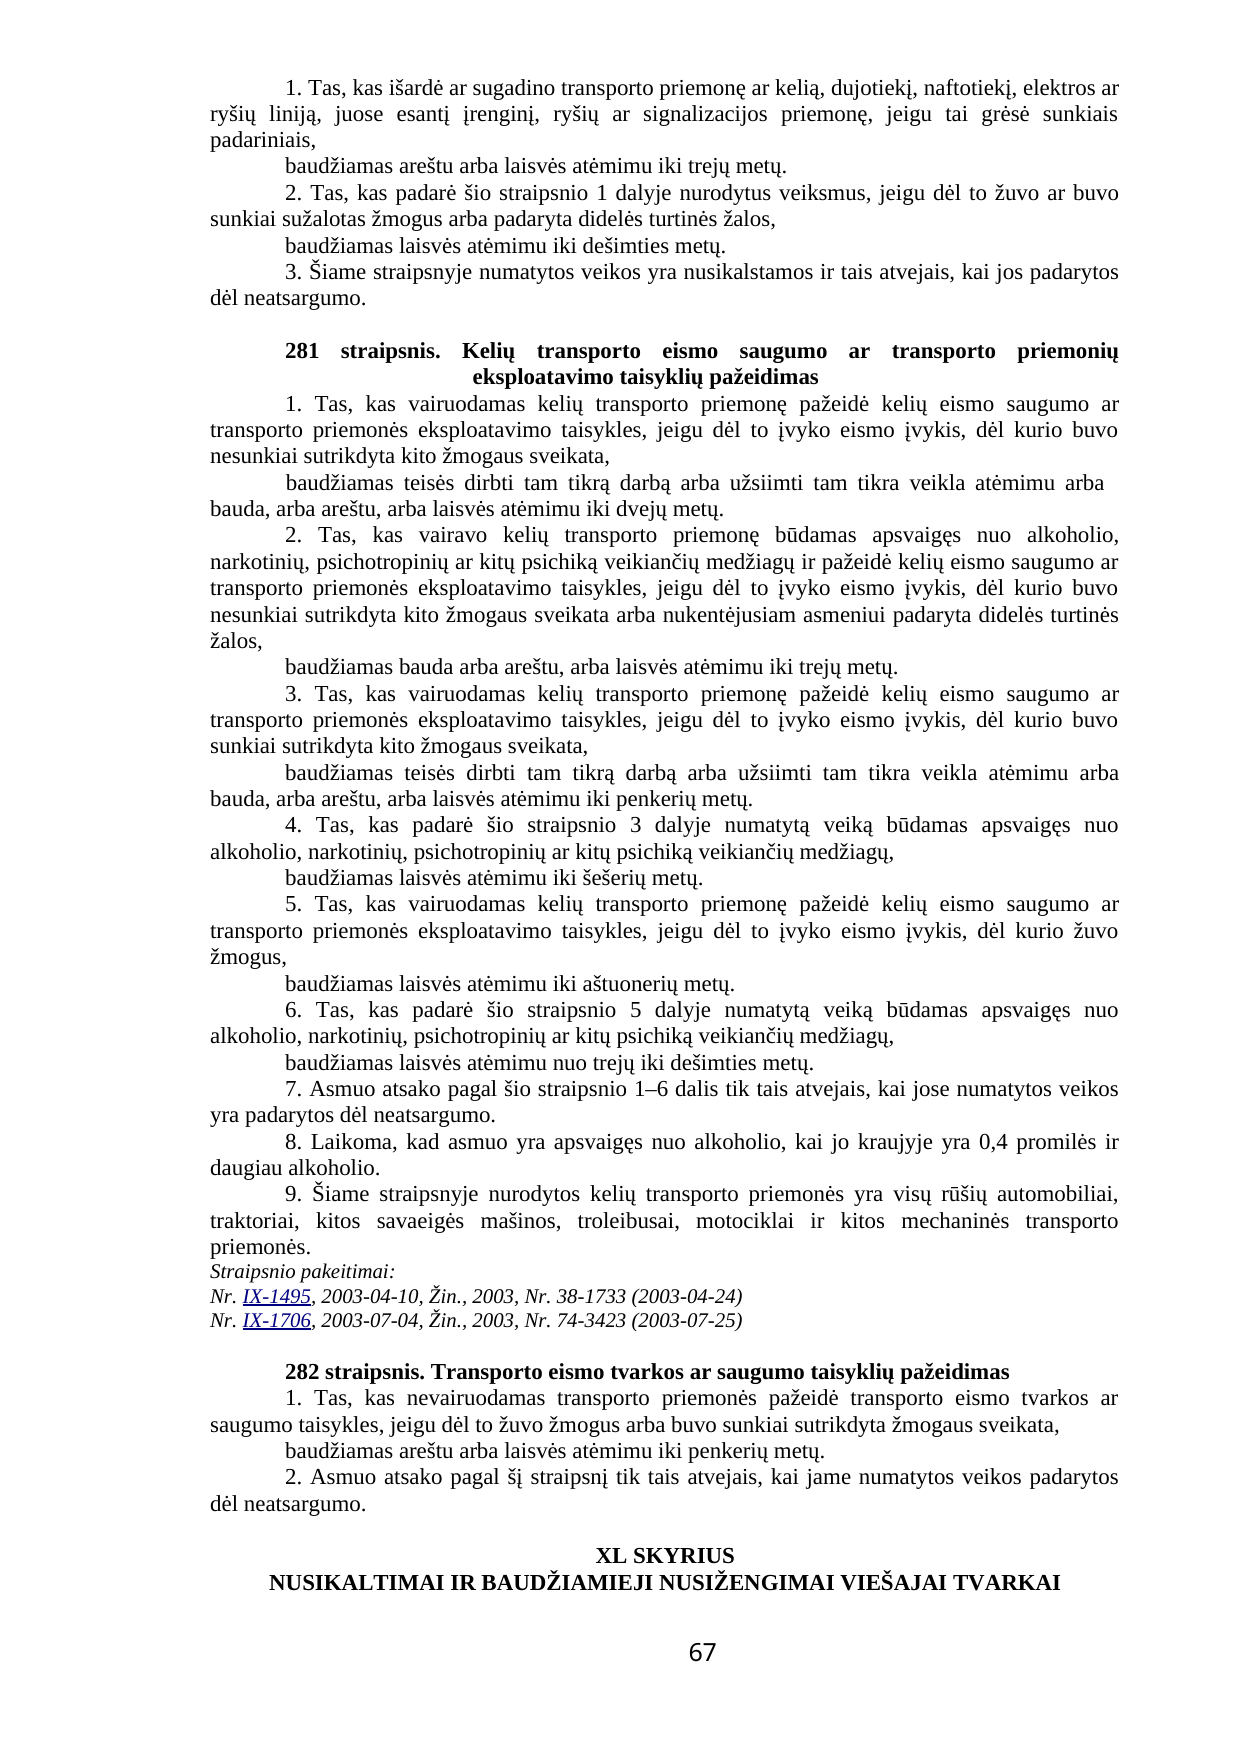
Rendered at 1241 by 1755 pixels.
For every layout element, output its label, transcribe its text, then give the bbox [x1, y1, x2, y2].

text baudžiamas teisės dirbti tam tikrą darbą arba užsiimti tam tikra veikla atėmimu arba bauda, arba areštu, arba laisvės atėmimu iki penkerių metų. [210, 759, 1120, 811]
text baudžiamas laisvės atėmimu nuo trejų iki dešimties metų. [210, 1049, 1120, 1075]
text baudžiamas areštu arba laisvės atėmimu iki penkerių metų. [210, 1437, 1120, 1463]
text Nr. IX-1706, 2003-07-04, Žin., 2003, Nr. 74-3423 (2003-07-25) [210, 1308, 1120, 1332]
text baudžiamas laisvės atėmimu iki aštuonerių metų. [210, 969, 1120, 996]
text Straipsnio pakeitimai: [210, 1259, 1120, 1283]
text 7. Asmuo atsako pagal šio straipsnio 1–6 dalis tik tais atvejais, kai jose numatytos veikos yra padarytos dėl neatsargumo. [210, 1075, 1120, 1128]
text Nr. IX-1495, 2003-04-10, Žin., 2003, Nr. 38-1733 (2003-04-24) [210, 1283, 1120, 1308]
text baudžiamas laisvės atėmimu iki šešerių metų. [210, 864, 1120, 891]
text 1. Tas, kas nevairuodamas transporto priemonės pažeidė transporto eismo tvarkos ar saugumo taisykles, jeigu dėl to žuvo žmogus arba buvo sunkiai sutrikdyta žmogaus sveikata, [210, 1384, 1120, 1437]
text XL SKYRIUS [210, 1542, 1120, 1569]
text 2. Asmuo atsako pagal šį straipsnį tik tais atvejais, kai jame numatytos veikos padarytos dėl neatsargumo. [210, 1463, 1120, 1516]
text 3. Tas, kas vairuodamas kelių transporto priemonę pažeidė kelių eismo saugumo ar transporto priemonės eksploatavimo taisykles, jeigu dėl to įvyko eismo įvykis, dėl kurio buvo sunkiai sutrikdyta kito žmogaus sveikata, [210, 680, 1120, 759]
text 1. Tas, kas vairuodamas kelių transporto priemonę pažeidė kelių eismo saugumo ar transporto priemonės eksploatavimo taisykles, jeigu dėl to įvyko eismo įvykis, dėl kurio buvo nesunkiai sutrikdyta kito žmogaus sveikata, [210, 390, 1120, 469]
text baudžiamas areštu arba laisvės atėmimu iki trejų metų. [210, 153, 1120, 179]
text 4. Tas, kas padarė šio straipsnio 3 dalyje numatytą veiką būdamas apsvaigęs nuo alkoholio, narkotinių, psichotropinių ar kitų psichiką veikiančių medžiagų, [210, 811, 1120, 864]
text NUSIKALTIMAI IR BAUDŽIAMIEJI NUSIŽENGIMAI VIEŠAJAI TVARKAI [210, 1569, 1120, 1595]
text 1. Tas, kas išardė ar sugadino transporto priemonę ar kelią, dujotiekį, naftotiekį, elektros ar ryšių liniją, juose esantį įrenginį, ryšių ar signalizacijos priemonę, jeigu tai grėsė sunkiais padariniais, [210, 73, 1120, 153]
text 2. Tas, kas vairavo kelių transporto priemonę būdamas apsvaigęs nuo alkoholio, narkotinių, psichotropinių ar kitų psichiką veikiančių medžiagų ir pažeidė kelių eismo saugumo ar transporto priemonės eksploatavimo taisykles, jeigu dėl to įvyko eismo įvykis, dėl kurio buvo nesunkiai sutrikdyta kito žmogaus sveikata arba nukentėjusiam asmeniui padaryta didelės turtinės žalos, [210, 522, 1120, 653]
text 281 straipsnis. Kelių transporto eismo saugumo ar transporto priemonių eksploatavimo taisyklių pažeidimas [285, 337, 1120, 390]
text baudžiamas laisvės atėmimu iki dešimties metų. [210, 232, 1120, 258]
text 6. Tas, kas padarė šio straipsnio 5 dalyje numatytą veiką būdamas apsvaigęs nuo alkoholio, narkotinių, psichotropinių ar kitų psichiką veikiančių medžiagų, [210, 996, 1120, 1049]
text 9. Šiame straipsnyje nurodytos kelių transporto priemonės yra visų rūšių automobiliai, traktoriai, kitos savaeigės mašinos, troleibusai, motociklai ir kitos mechaninės transporto priemonės. [210, 1180, 1120, 1259]
text 282 straipsnis. Transporto eismo tvarkos ar saugumo taisyklių pažeidimas [210, 1358, 1120, 1384]
text baudžiamas teisės dirbti tam tikrą darbą arba užsiimti tam tikra veikla atėmimu arba bauda, arba areštu, arba laisvės atėmimu iki dvejų metų. [210, 469, 1106, 522]
text 5. Tas, kas vairuodamas kelių transporto priemonę pažeidė kelių eismo saugumo ar transporto priemonės eksploatavimo taisykles, jeigu dėl to įvyko eismo įvykis, dėl kurio žuvo žmogus, [210, 891, 1120, 969]
text 8. Laikoma, kad asmuo yra apsvaigęs nuo alkoholio, kai jo kraujyje yra 0,4 promilės ir daugiau alkoholio. [210, 1128, 1120, 1180]
text 3. Šiame straipsnyje numatytos veikos yra nusikalstamos ir tais atvejais, kai jos padarytos dėl neatsargumo. [210, 258, 1120, 311]
text baudžiamas bauda arba areštu, arba laisvės atėmimu iki trejų metų. [210, 653, 1120, 680]
text 2. Tas, kas padarė šio straipsnio 1 dalyje nurodytus veiksmus, jeigu dėl to žuvo ar buvo sunkiai sužalotas žmogus arba padaryta didelės turtinės žalos, [210, 179, 1120, 232]
